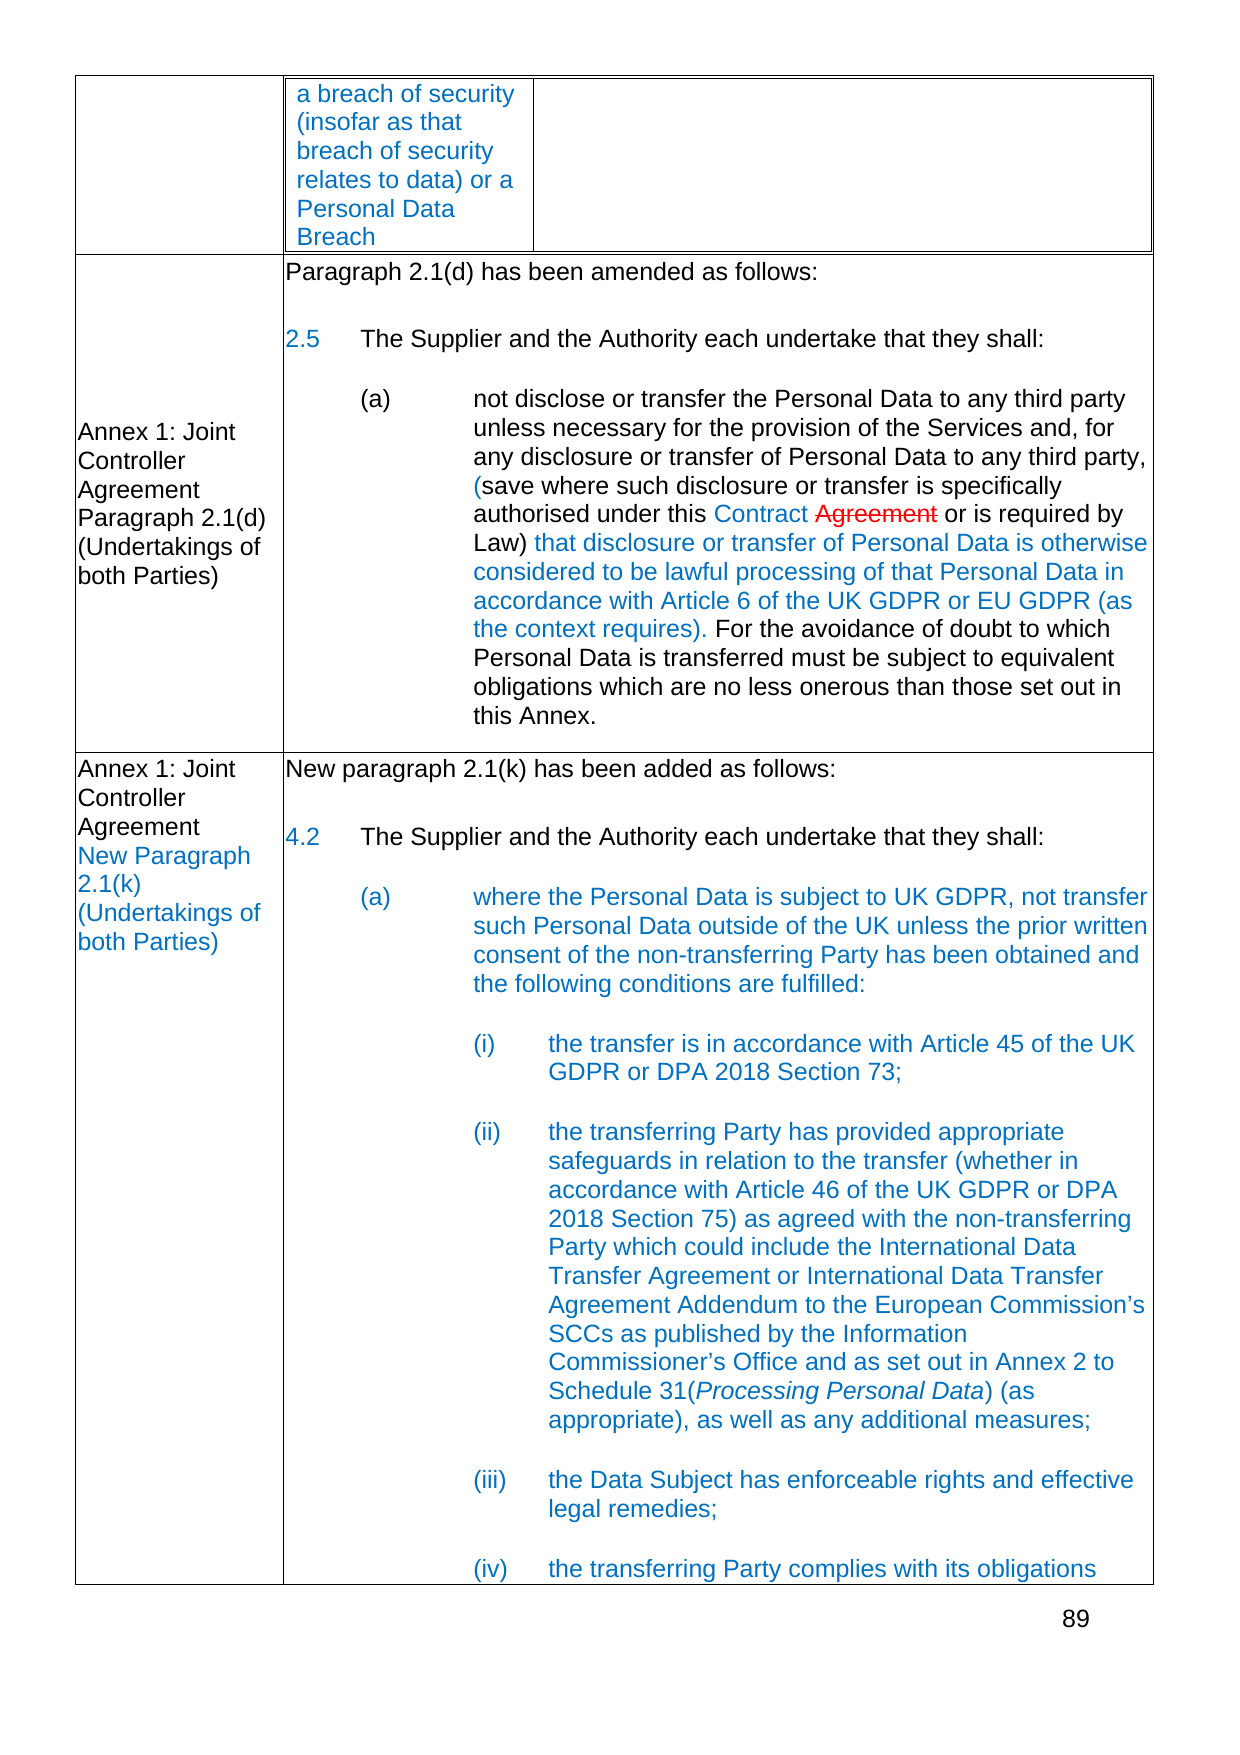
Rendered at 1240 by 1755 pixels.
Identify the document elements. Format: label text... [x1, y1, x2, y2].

table_cell a breach of security (insofar as that breach of security relates to data) or a Personal Data Breach [286, 79, 533, 251]
table_cell Paragraph 2.1(d) has been amended as follows: The Supplier and the Authority each undertake that they shall: not disclose or transfer the Personal Data to any third party unless necessary for the provision of the Services and, for any disclosure or transfer of Personal Data to any third party, (save where such disclosure or transfer is specifically authorised under this Contract Agreement or is required by Law) that disclosure or transfer of Personal Data is otherwise considered to be lawful processing of that Personal Data in accordance with Article 6 of the UK GDPR or EU GDPR (as the context requires). For the avoidance of doubt to which Personal Data is transferred must be subject to equivalent obligations which are no less onerous than those set out in this Annex. [284, 255, 1153, 752]
table_cell [534, 79, 1151, 251]
table_cell Annex 1: Joint Controller Agreement New Paragraph 2.1(k) (Undertakings of both Parties) [76, 753, 283, 1584]
table_cell New paragraph 2.1(k) has been added as follows: The Supplier and the Authority each undertake that they shall: where the Personal Data is subject to UK GDPR, not transfer such Personal Data outside of the UK unless the prior written consent of the non-transferring Party has been obtained and the following conditions are fulfilled: the transfer is in accordance with Article 45 of the UK GDPR or DPA 2018 Section 73; the transferring Party has provided appropriate safeguards in relation to the transfer (whether in accordance with Article 46 of the UK GDPR or DPA 2018 Section 75) as agreed with the non-transferring Party which could include the International Data Transfer Agreement or International Data Transfer Agreement Addendum to the European Commission’s SCCs as published by the Information Commissioner’s Office and as set out in Annex 2 to Schedule 31(Processing Personal Data) (as appropriate), as well as any additional measures; the Data Subject has enforceable rights and effective legal remedies; the transferring Party complies with its obligations [284, 753, 1153, 1584]
table_cell Annex 1: Joint Controller Agreement Paragraph 2.1(d) (Undertakings of both Parties) [76, 255, 283, 752]
table_cell [76, 76, 283, 254]
